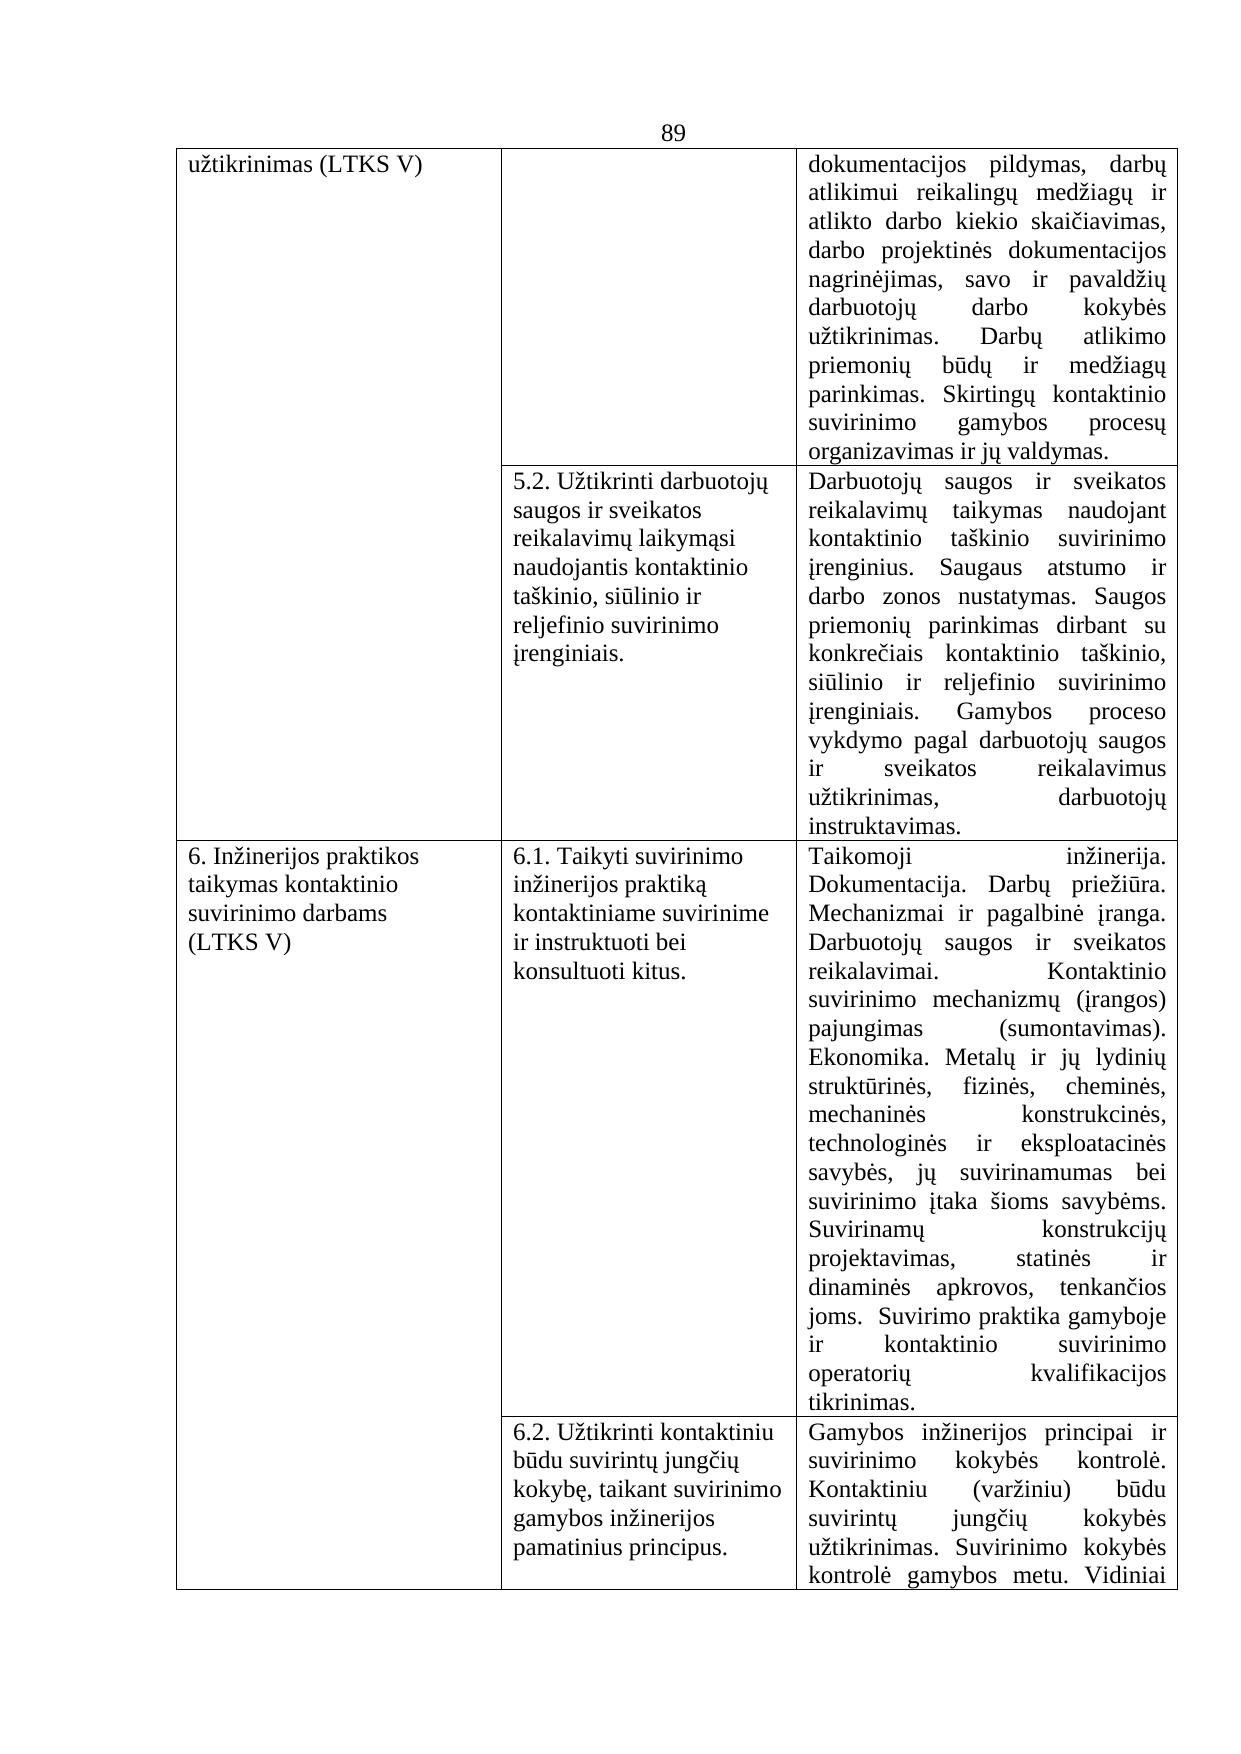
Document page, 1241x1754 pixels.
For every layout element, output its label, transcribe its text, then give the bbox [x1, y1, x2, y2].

table_cell Gamybos inžinerijos principai ir suvirinimo kokybės kontrolė. Kontaktiniu (varžiniu) būdu suvirintų jungčių kokybės užtikrinimas. Suvirinimo kokybės kontrolė gamybos metu. Vidiniai [797, 1417, 1177, 1589]
table_cell [502, 149, 796, 465]
table_cell 6.1. Taikyti suvirinimo inžinerijos praktiką kontaktiniame suvirinime ir instruktuoti bei konsultuoti kitus. [502, 841, 796, 1416]
table_cell 6.2. Užtikrinti kontaktiniu būdu suvirintų jungčių kokybę, taikant suvirinimo gamybos inžinerijos pamatinius principus. [502, 1417, 796, 1589]
table_cell Taikomoji inžinerija. Dokumentacija. Darbų priežiūra. Mechanizmai ir pagalbinė įranga. Darbuotojų saugos ir sveikatos reikalavimai. Kontaktinio suvirinimo mechanizmų (įrangos) pajungimas (sumontavimas). Ekonomika. Metalų ir jų lydinių struktūrinės, fizinės, cheminės, mechaninės konstrukcinės, technologinės ir eksploatacinės savybės, jų suvirinamumas bei suvirinimo įtaka šioms savybėms. Suvirinamų konstrukcijų projektavimas, statinės ir dinaminės apkrovos, tenkančios joms. Suvirimo praktika gamyboje ir kontaktinio suvirinimo operatorių kvalifikacijos tikrinimas. [797, 841, 1177, 1416]
table_cell užtikrinimas (LTKS V) [177, 149, 501, 840]
table_cell dokumentacijos pildymas, darbų atlikimui reikalingų medžiagų ir atlikto darbo kiekio skaičiavimas, darbo projektinės dokumentacijos nagrinėjimas, savo ir pavaldžių darbuotojų darbo kokybės užtikrinimas. Darbų atlikimo priemonių būdų ir medžiagų parinkimas. Skirtingų kontaktinio suvirinimo gamybos procesų organizavimas ir jų valdymas. [797, 149, 1177, 465]
table_cell 6. Inžinerijos praktikos taikymas kontaktinio suvirinimo darbams (LTKS V) [177, 841, 501, 1589]
table_cell 5.2. Užtikrinti darbuotojų saugos ir sveikatos reikalavimų laikymąsi naudojantis kontaktinio taškinio, siūlinio ir reljefinio suvirinimo įrenginiais. [502, 466, 796, 840]
table_cell Darbuotojų saugos ir sveikatos reikalavimų taikymas naudojant kontaktinio taškinio suvirinimo įrenginius. Saugaus atstumo ir darbo zonos nustatymas. Saugos priemonių parinkimas dirbant su konkrečiais kontaktinio taškinio, siūlinio ir reljefinio suvirinimo įrenginiais. Gamybos proceso vykdymo pagal darbuotojų saugos ir sveikatos reikalavimus užtikrinimas, darbuotojų instruktavimas. [797, 466, 1177, 840]
